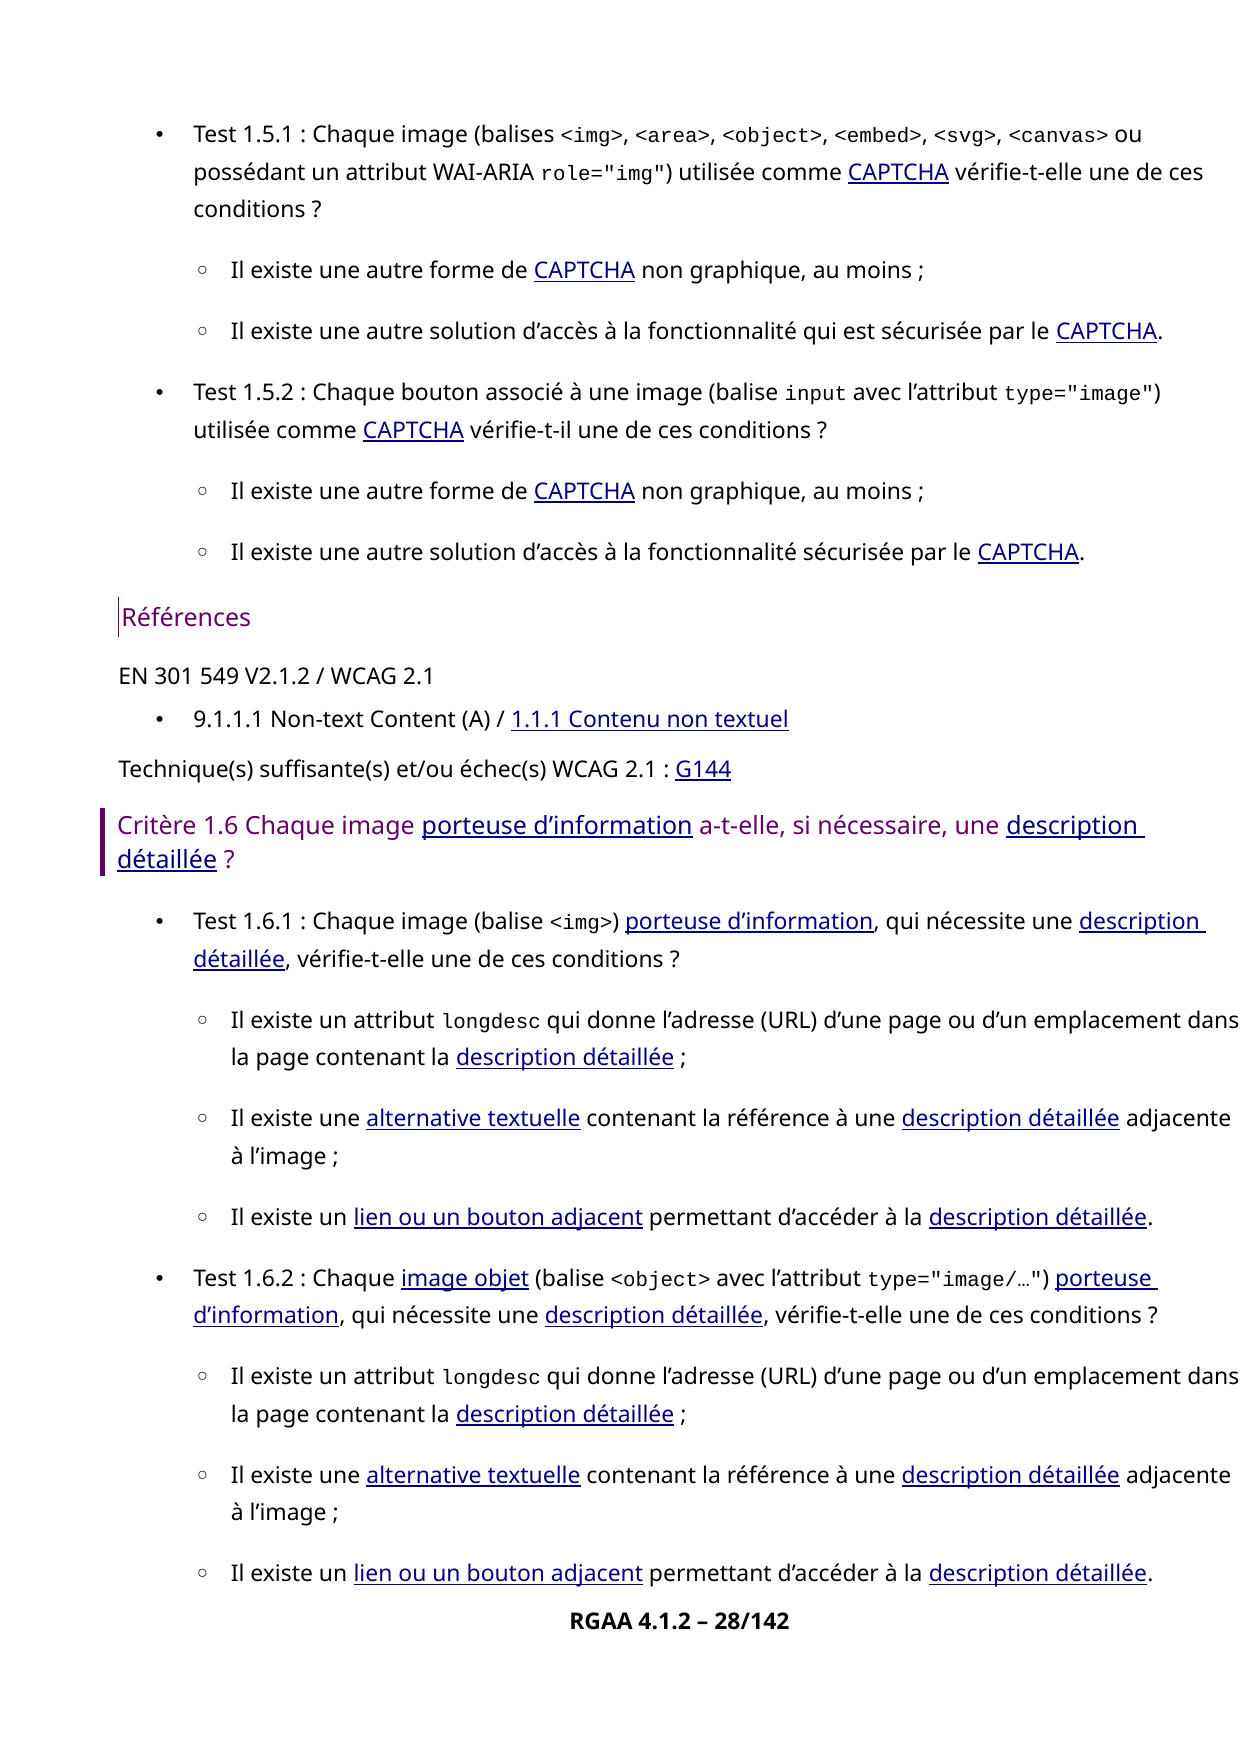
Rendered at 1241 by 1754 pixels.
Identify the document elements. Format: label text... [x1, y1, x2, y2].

list Il existe une alternative textuelle contenant la référence à une description détaillée adjacente à l’image ; [193, 1459, 1240, 1527]
list Il existe un lien ou un bouton adjacent permettant d’accéder à la description détaillée. [193, 1557, 1240, 1588]
text EN 301 549 V2.1.2 / WCAG 2.1 [118, 660, 1240, 692]
list Il existe une autre forme de CAPTCHA non graphique, au moins ; [193, 254, 1240, 285]
list Il existe une autre solution d’accès à la fonctionnalité qui est sécurisée par le CAPTCHA. [193, 315, 1240, 346]
list Test 1.5.1 : Chaque image (balises <img>, <area>, <object>, <embed>, <svg>, <canvas> ou possédant un attribut WAI-ARIA role="img") utilisée comme CAPTCHA vérifie-t-elle une de ces conditions ? [156, 118, 1240, 224]
subtitle Références [119, 597, 1240, 637]
list Test 1.5.2 : Chaque bouton associé à une image (balise input avec l’attribut type="image") utilisée comme CAPTCHA vérifie-t-il une de ces conditions ? [156, 376, 1240, 445]
list Il existe une autre solution d’accès à la fonctionnalité sécurisée par le CAPTCHA. [193, 536, 1240, 567]
subtitle Critère 1.6 Chaque image porteuse d’information a-t-elle, si nécessaire, une description détaillée ? [100, 807, 1240, 876]
text Technique(s) suffisante(s) et/ou échec(s) WCAG 2.1 : G144 [118, 753, 1240, 784]
list Il existe un lien ou un bouton adjacent permettant d’accéder à la description détaillée. [193, 1201, 1240, 1232]
list 9.1.1.1 Non-text Content (A) / 1.1.1 Contenu non textuel [156, 703, 1240, 734]
list Il existe un attribut longdesc qui donne l’adresse (URL) d’une page ou d’un emplacement dans la page contenant la description détaillée ; [193, 1003, 1240, 1072]
list Il existe un attribut longdesc qui donne l’adresse (URL) d’une page ou d’un emplacement dans la page contenant la description détaillée ; [193, 1360, 1240, 1429]
list Test 1.6.2 : Chaque image objet (balise <object> avec l’attribut type="image/…") porteuse d’information, qui nécessite une description détaillée, vérifie-t-elle une de ces conditions ? [156, 1262, 1240, 1330]
list Il existe une alternative textuelle contenant la référence à une description détaillée adjacente à l’image ; [193, 1102, 1240, 1171]
list Il existe une autre forme de CAPTCHA non graphique, au moins ; [193, 475, 1240, 506]
list Test 1.6.1 : Chaque image (balise <img>) porteuse d’information, qui nécessite une description détaillée, vérifie-t-elle une de ces conditions ? [156, 905, 1240, 974]
